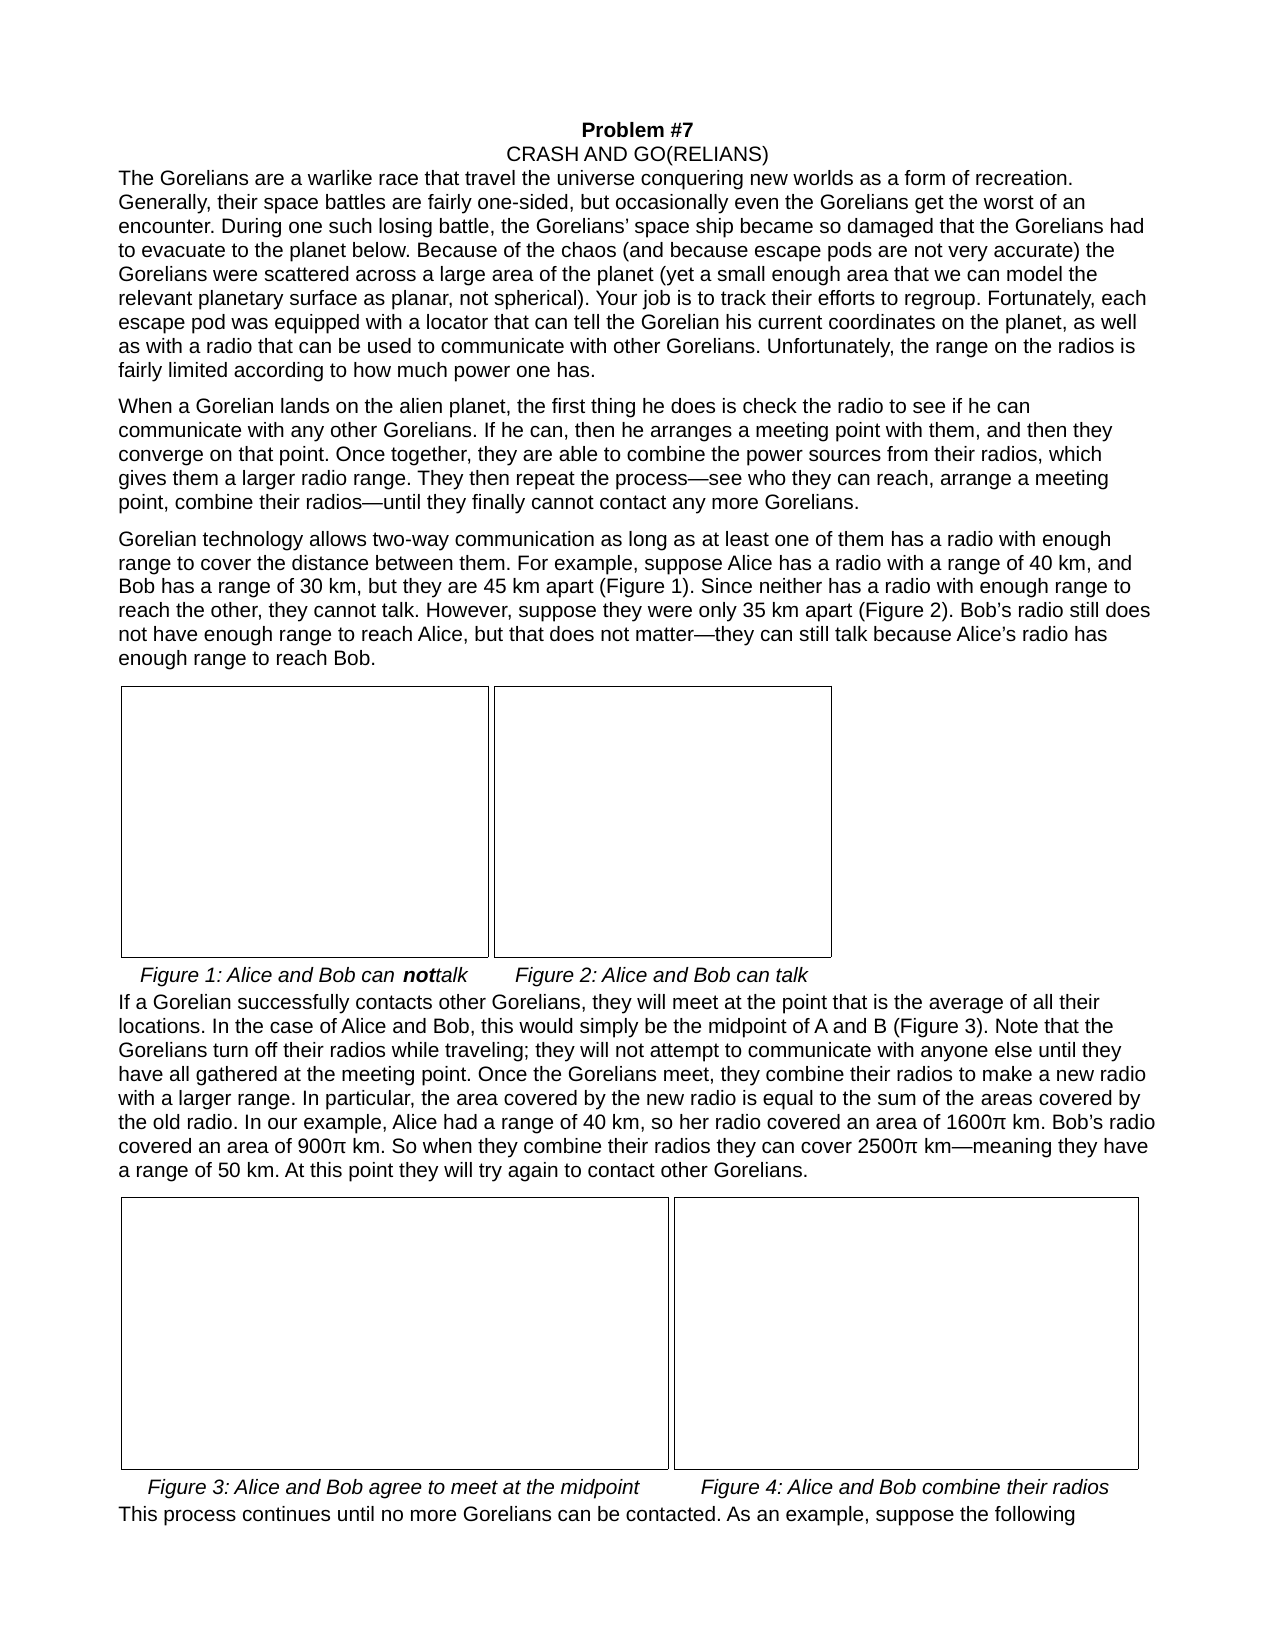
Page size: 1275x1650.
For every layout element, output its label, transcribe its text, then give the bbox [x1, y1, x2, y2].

table_header [671, 1194, 1141, 1472]
table_header [118, 683, 491, 960]
text Gorelian technology allows two-way communication as long as at least one of them has a radio with enough range to cover the distance between them. For example, suppose Alice has a radio with a range of 40 km, and Bob has a range of 30 km, but they are 45 km apart (Figure 1). Since neither has a radio with enough range to reach the other, they cannot talk. However, suppose they were only 35 km apart (Figure 2). Bob’s radio still does not have enough range to reach Alice, but that does not matter—they can still talk because Alice’s radio has enough range to reach Bob. [118, 526, 1157, 670]
table_cell Figure 3: Alice and Bob agree to meet at the midpoint [118, 1472, 671, 1501]
text This process continues until no more Gorelians can be contacted. As an example, suppose the following [118, 1501, 1157, 1525]
table_cell Figure 1: Alice and Bob can nottalk [118, 960, 491, 990]
text When a Gorelian lands on the alien planet, the first thing he does is check the radio to see if he can communicate with any other Gorelians. If he can, then he arranges a meeting point with them, and then they converge on that point. Once together, they are able to combine the power sources from their radios, which gives them a larger radio range. They then repeat the process—see who they can reach, arrange a meeting point, combine their radios—until they finally cannot contact any more Gorelians. [118, 394, 1157, 514]
text Problem #7 [118, 118, 1157, 142]
text CRASH AND GO(RELIANS) [118, 142, 1157, 166]
table_header [118, 1194, 671, 1472]
table_header [491, 683, 834, 960]
text If a Gorelian successfully contacts other Gorelians, they will meet at the point that is the average of all their locations. In the case of Alice and Bob, this would simply be the midpoint of A and B (Figure 3). Note that the Gorelians turn off their radios while traveling; they will not attempt to communicate with anyone else until they have all gathered at the meeting point. Once the Gorelians meet, they combine their radios to make a new radio with a larger range. In particular, the area covered by the new radio is equal to the sum of the areas covered by the old radio. In our example, Alice had a range of 40 km, so her radio covered an area of 1600π km. Bob’s radio covered an area of 900π km. So when they combine their radios they can cover 2500π km—meaning they have a range of 50 km. At this point they will try again to contact other Gorelians. [118, 990, 1157, 1182]
table_cell Figure 2: Alice and Bob can talk [491, 960, 834, 990]
table_cell Figure 4: Alice and Bob combine their radios [671, 1472, 1141, 1501]
text The Gorelians are a warlike race that travel the universe conquering new worlds as a form of recreation. Generally, their space battles are fairly one-sided, but occasionally even the Gorelians get the worst of an encounter. During one such losing battle, the Gorelians’ space ship became so damaged that the Gorelians had to evacuate to the planet below. Because of the chaos (and because escape pods are not very accurate) the Gorelians were scattered across a large area of the planet (yet a small enough area that we can model the relevant planetary surface as planar, not spherical). Your job is to track their efforts to regroup. Fortunately, each escape pod was equipped with a locator that can tell the Gorelian his current coordinates on the planet, as well as with a radio that can be used to communicate with other Gorelians. Unfortunately, the range on the radios is fairly limited according to how much power one has. [118, 166, 1157, 382]
